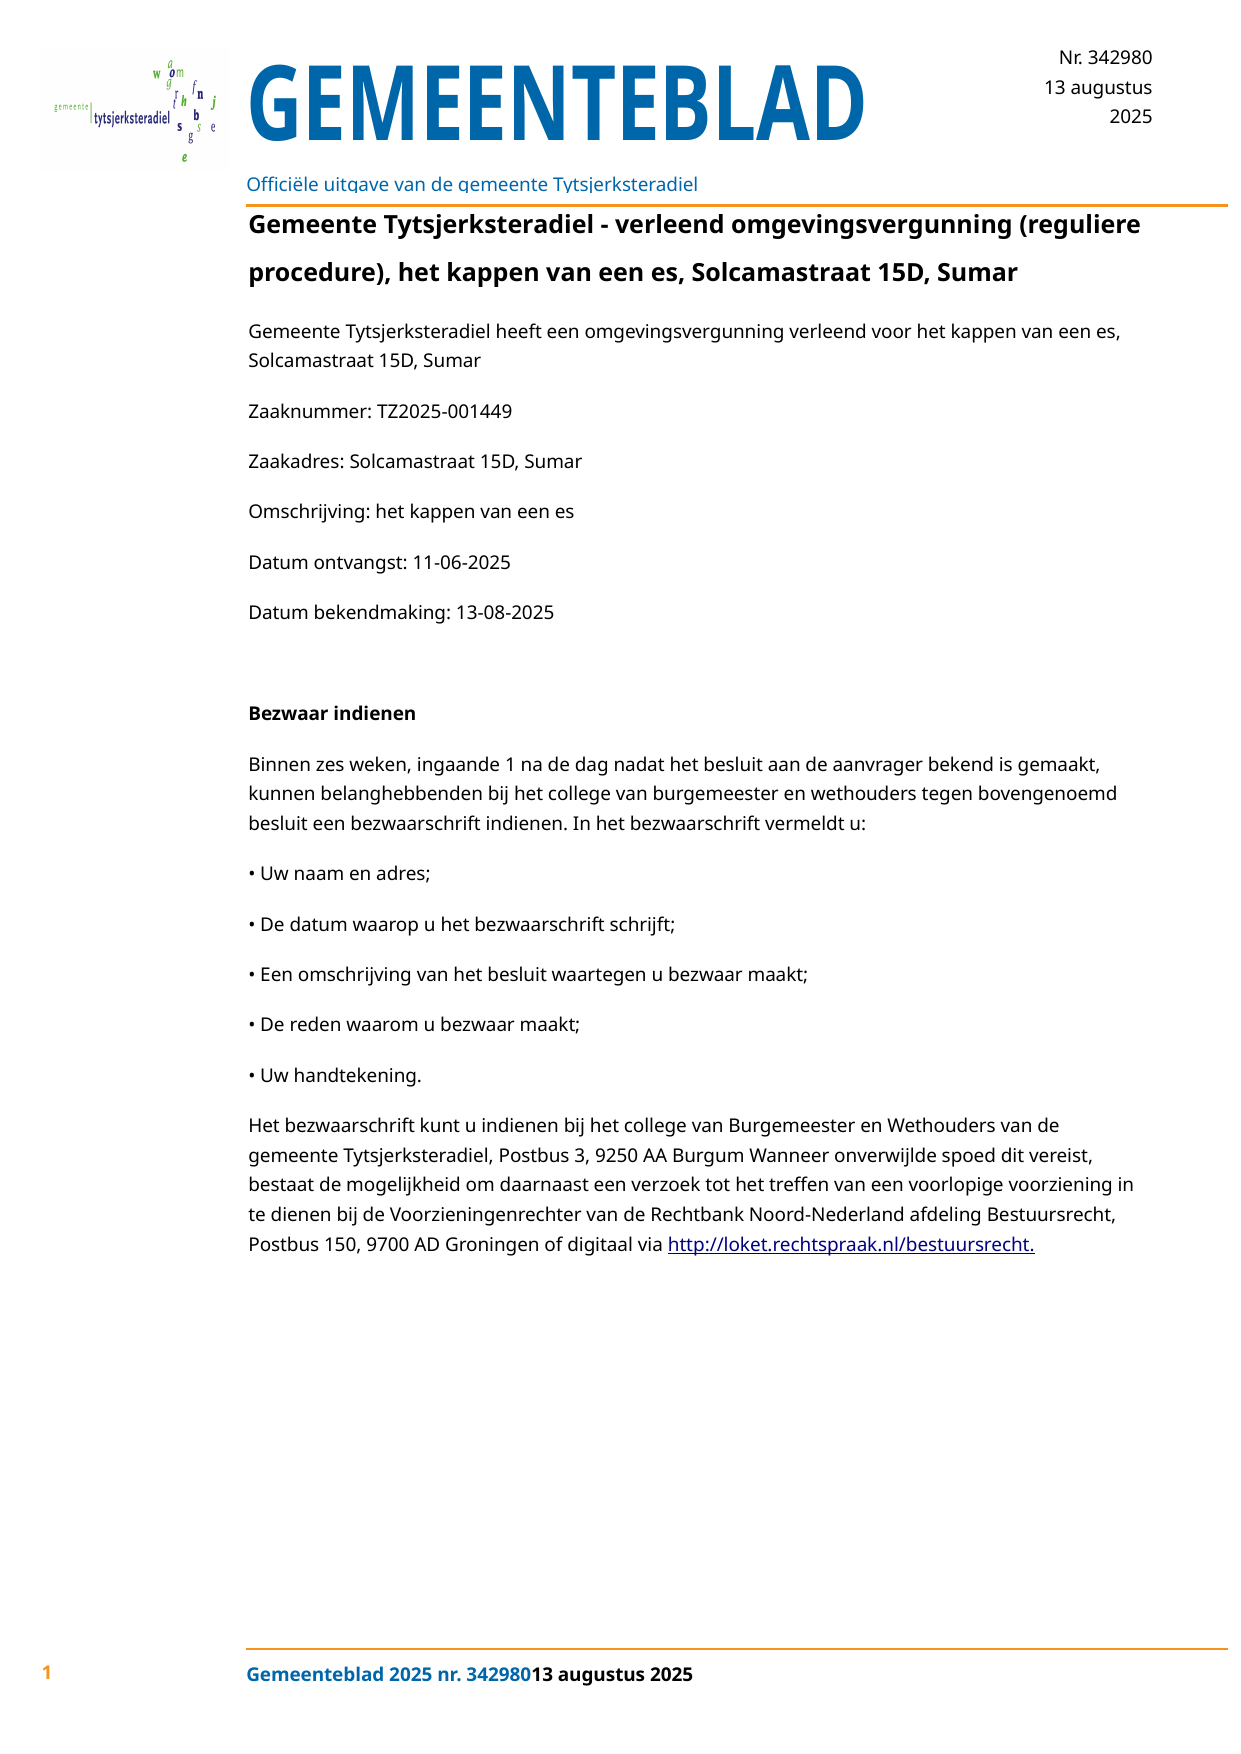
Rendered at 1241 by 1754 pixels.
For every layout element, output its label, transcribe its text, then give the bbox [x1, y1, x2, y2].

text Omschrijving: het kappen van een es [248, 499, 1152, 524]
text • Uw handtekening. [248, 1062, 1152, 1088]
text Gemeente Tytsjerksteradiel - verleend omgevingsvergunning (reguliere procedure), het kappen van een es, Solcamastraat 15D, Sumar [248, 207, 1152, 288]
picture [41, 47, 231, 172]
text Het bezwaarschrift kunt u indienen bij het college van Burgemeester en Wethouders van de gemeente Tytsjerksteradiel, Postbus 3, 9250 AA Burgum Wanneer onverwijlde spoed dit vereist, bestaat de mogelijkheid om daarnaast een verzoek tot het treffen van een voorlopige voorziening in te dienen bij de Voorzieningenrechter van de Rechtbank Noord-Nederland afdeling Bestuursrecht, Postbus 150, 9700 AD Groningen of digitaal via http://loket.rechtspraak.nl/bestuursrecht. [248, 1112, 1152, 1257]
text Zaakadres: Solcamastraat 15D, Sumar [248, 448, 1152, 474]
text Datum ontvangst: 11-06-2025 [248, 549, 1152, 575]
text Zaaknummer: TZ2025-001449 [248, 398, 1152, 424]
text • De reden waarom u bezwaar maakt; [248, 1012, 1152, 1037]
text Gemeente Tytsjerksteradiel heeft een omgevingsvergunning verleend voor het kappen van een es, Solcamastraat 15D, Sumar [248, 318, 1152, 373]
text Datum bekendmaking: 13-08-2025 [248, 599, 1152, 625]
text • De datum waarop u het bezwaarschrift schrijft; [248, 911, 1152, 937]
text • Een omschrijving van het besluit waartegen u bezwaar maakt; [248, 961, 1152, 987]
text • Uw naam en adres; [248, 860, 1152, 886]
text Binnen zes weken, ingaande 1 na de dag nadat het besluit aan de aanvrager bekend is gemaakt, kunnen belanghebbenden bij het college van burgemeester en wethouders tegen bovengenoemd besluit een bezwaarschrift indienen. In het bezwaarschrift vermeldt u: [248, 751, 1152, 836]
text Bezwaar indienen [248, 700, 1152, 726]
